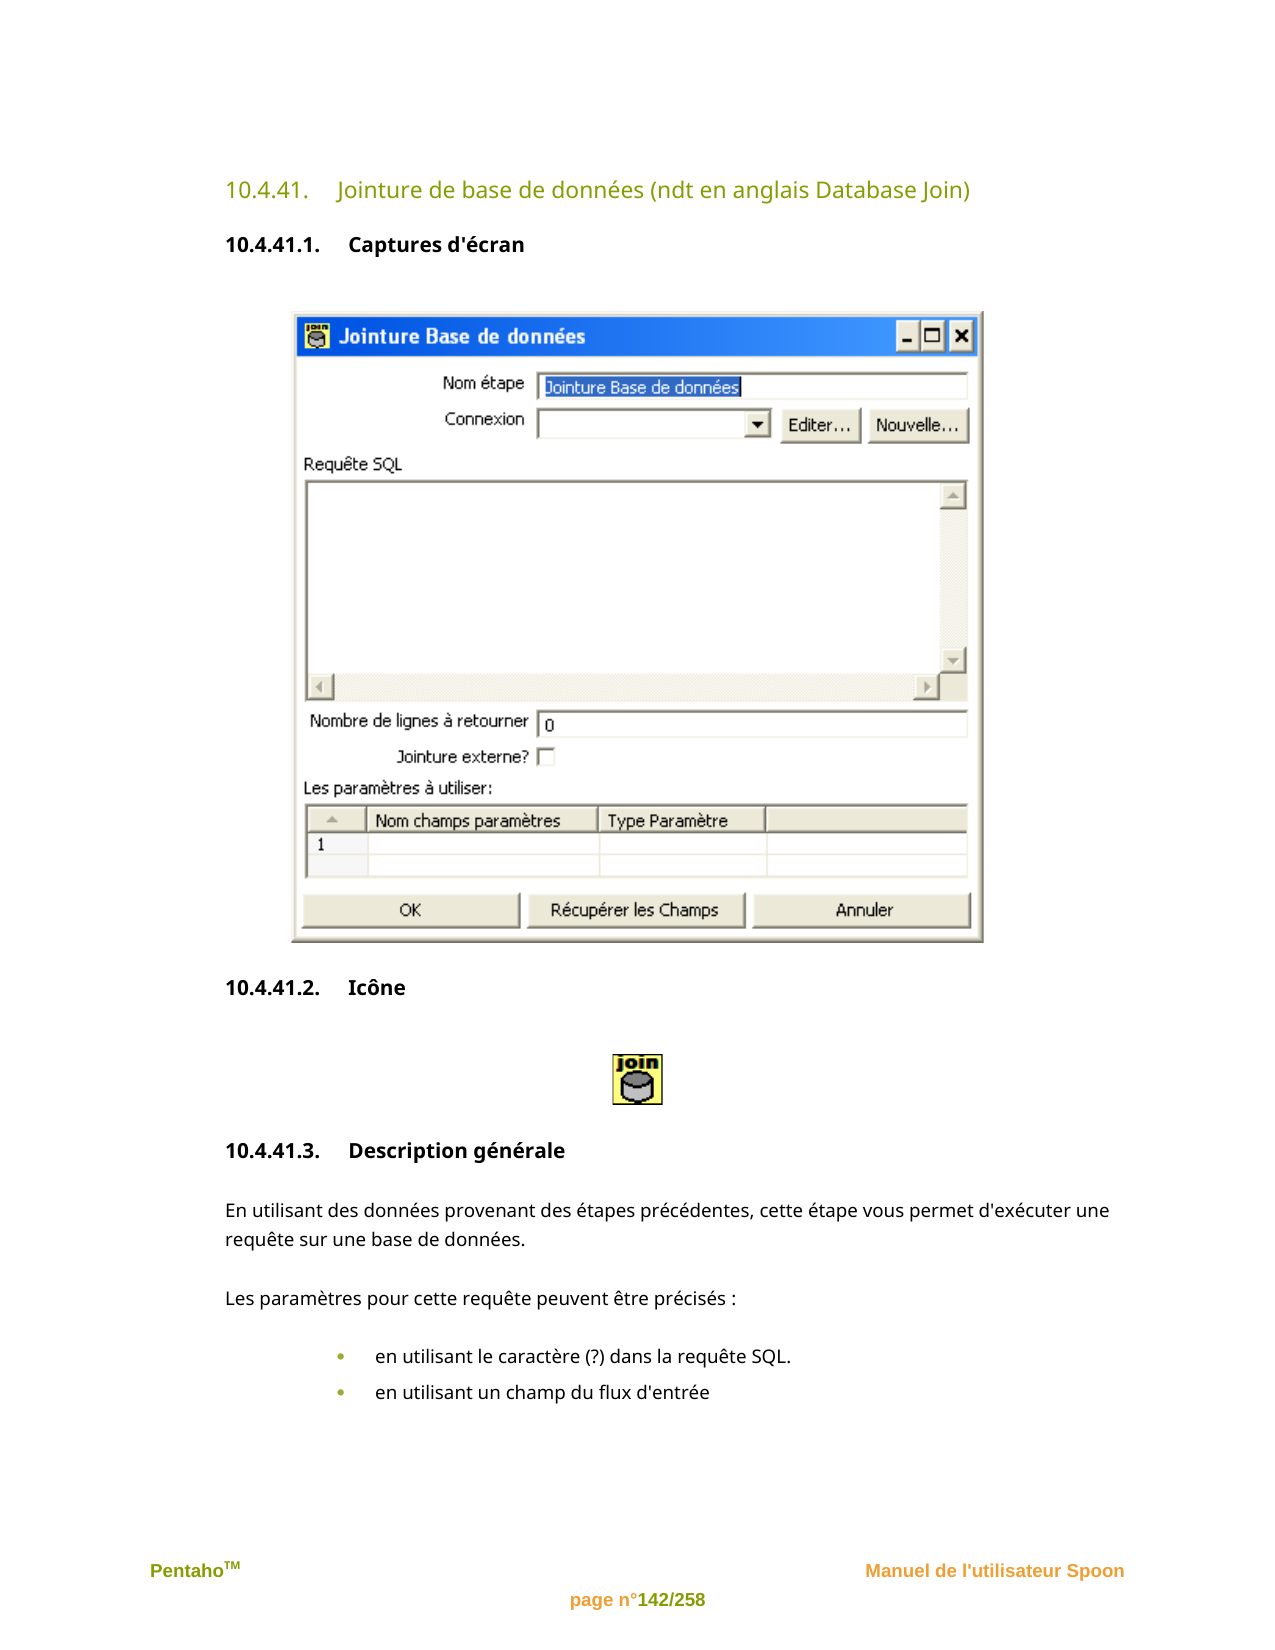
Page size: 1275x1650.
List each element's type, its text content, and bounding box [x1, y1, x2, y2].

list en utilisant le caractère (?) dans la requête SQL. [337, 1341, 1125, 1370]
picture [612, 1054, 663, 1105]
list en utilisant un champ du flux d'entrée [337, 1376, 1125, 1405]
picture [291, 311, 984, 943]
subtitle Description générale [225, 1026, 1125, 1165]
subtitle Jointure de base de données (ndt en anglais Database Join) [225, 175, 1125, 204]
subtitle Captures d'écran [225, 229, 1125, 258]
text Les paramètres pour cette requête peuvent être précisés : [225, 1282, 1125, 1311]
subtitle Icône [225, 283, 1125, 1001]
text En utilisant des données provenant des étapes précédentes, cette étape vous permet d'exécuter une requête sur une base de données. [225, 1194, 1125, 1252]
